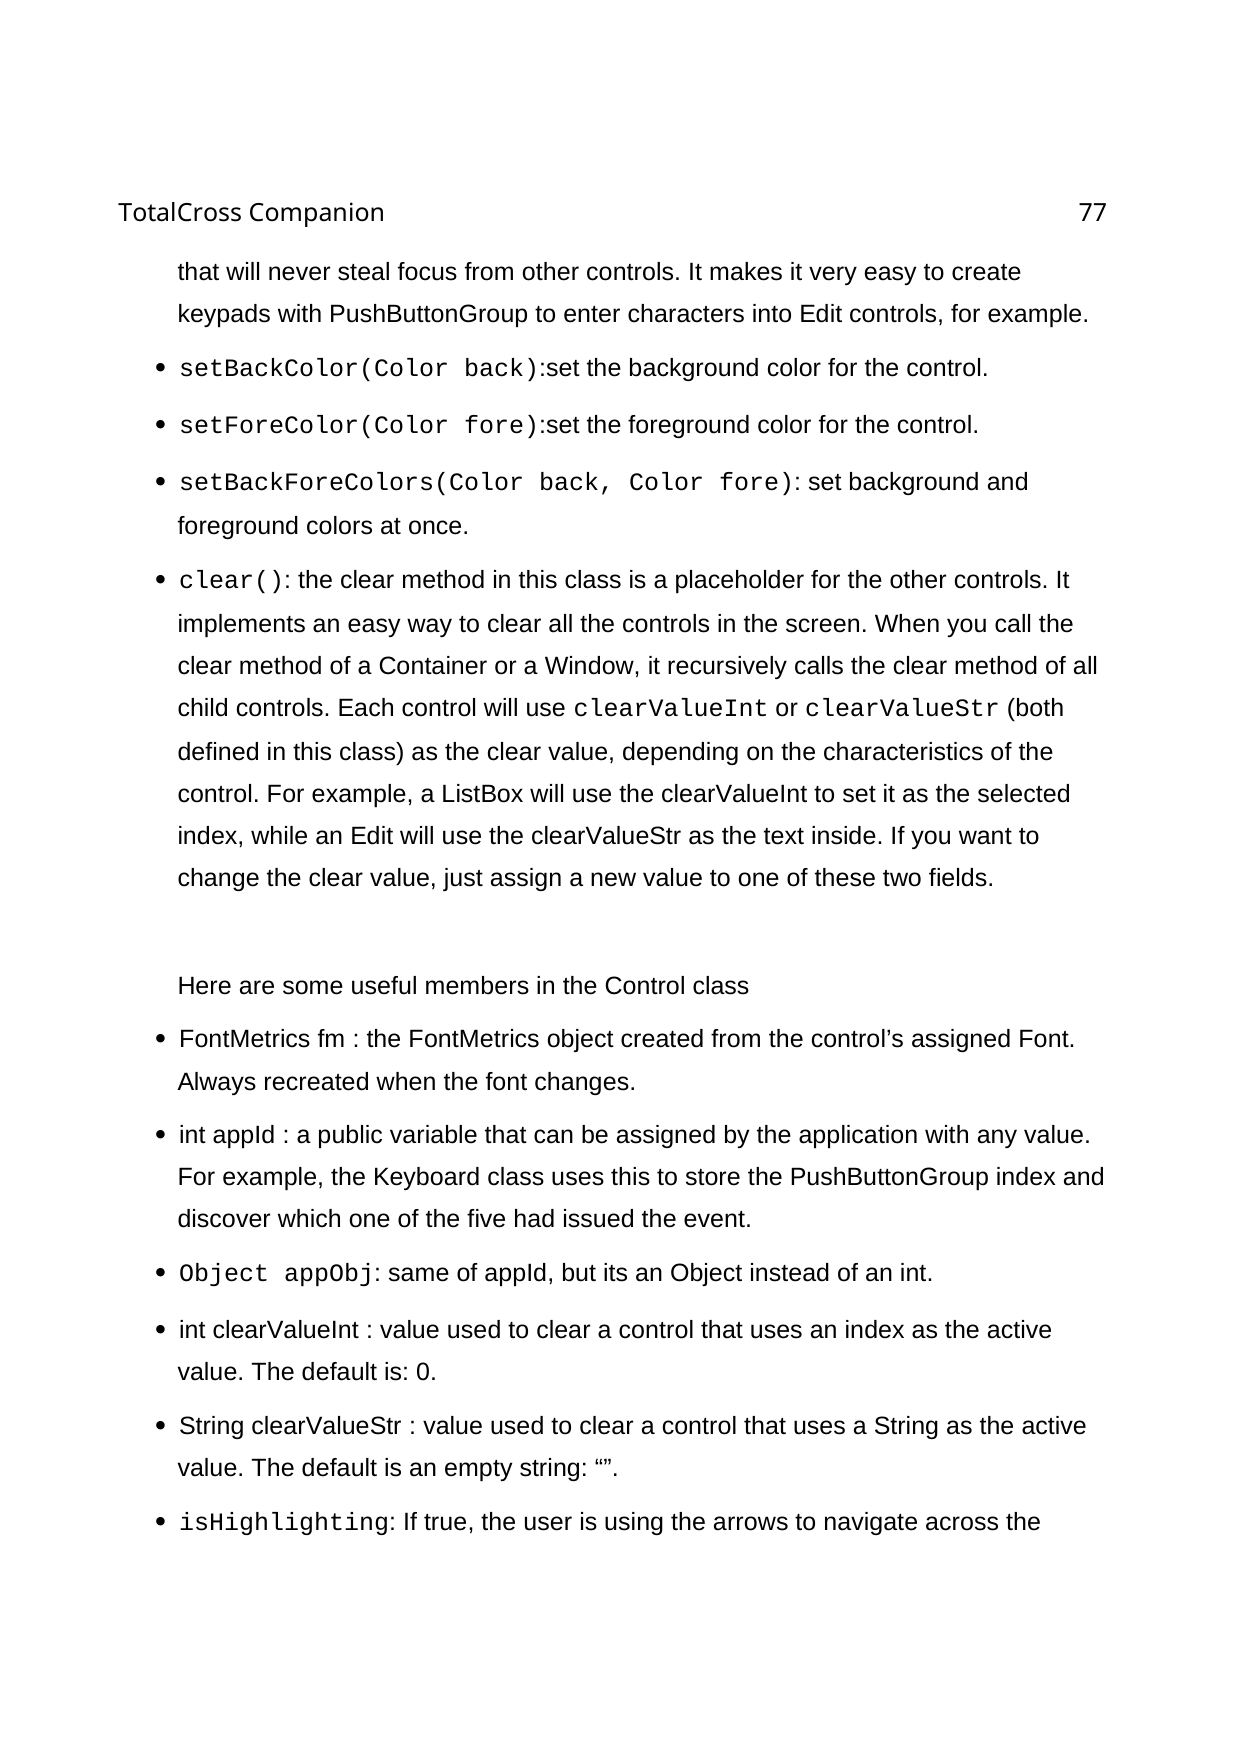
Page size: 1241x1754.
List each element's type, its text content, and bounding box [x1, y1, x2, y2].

list int clearValueInt : value used to clear a control that uses an index as the active value. The default is: 0. [156, 1316, 1122, 1386]
list setForeColor(Color fore):set the foreground color for the control. [156, 411, 1122, 441]
list setBackForeColors(Color back, Color fore): set background and foreground colors at once. [156, 468, 1122, 540]
list int appId : a public variable that can be assigned by the application with any value. For example, the Keyboard class uses this to store the PushButtonGroup index and discover which one of the five had issued the event. [156, 1121, 1122, 1233]
list setBackColor(Color back):set the background color for the control. [156, 354, 1122, 384]
list Object appObj: same of appId, but its an Object instead of an int. [156, 1259, 1122, 1289]
list FontMetrics fm : the FontMetrics object created from the control’s assigned Font. Always recreated when the font changes. [156, 1025, 1122, 1095]
list String clearValueStr : value used to clear a control that uses a String as the active value. The default is an empty string: “”. [156, 1412, 1122, 1482]
list that will never steal focus from other controls. It makes it very easy to create keypads with PushButtonGroup to enter characters into Edit controls, for example. [156, 258, 1122, 328]
list clear(): the clear method in this class is a placeholder for the other controls. It implements an easy way to clear all the controls in the screen. When you call the clear method of a Container or a Window, it recursively calls the clear method of all child controls. Each control will use clearValueInt or clearValueStr (both defined in this class) as the clear value, depending on the characteristics of the control. For example, a ListBox will use the clearValueInt to set it as the selected index, while an Edit will use the clearValueStr as the text inside. If you want to change the clear value, just assign a new value to one of these two fields. [156, 566, 1122, 892]
list isHighlighting: If true, the user is using the arrows to navigate across the [156, 1508, 1122, 1538]
text Here are some useful members in the Control class [118, 972, 1122, 999]
